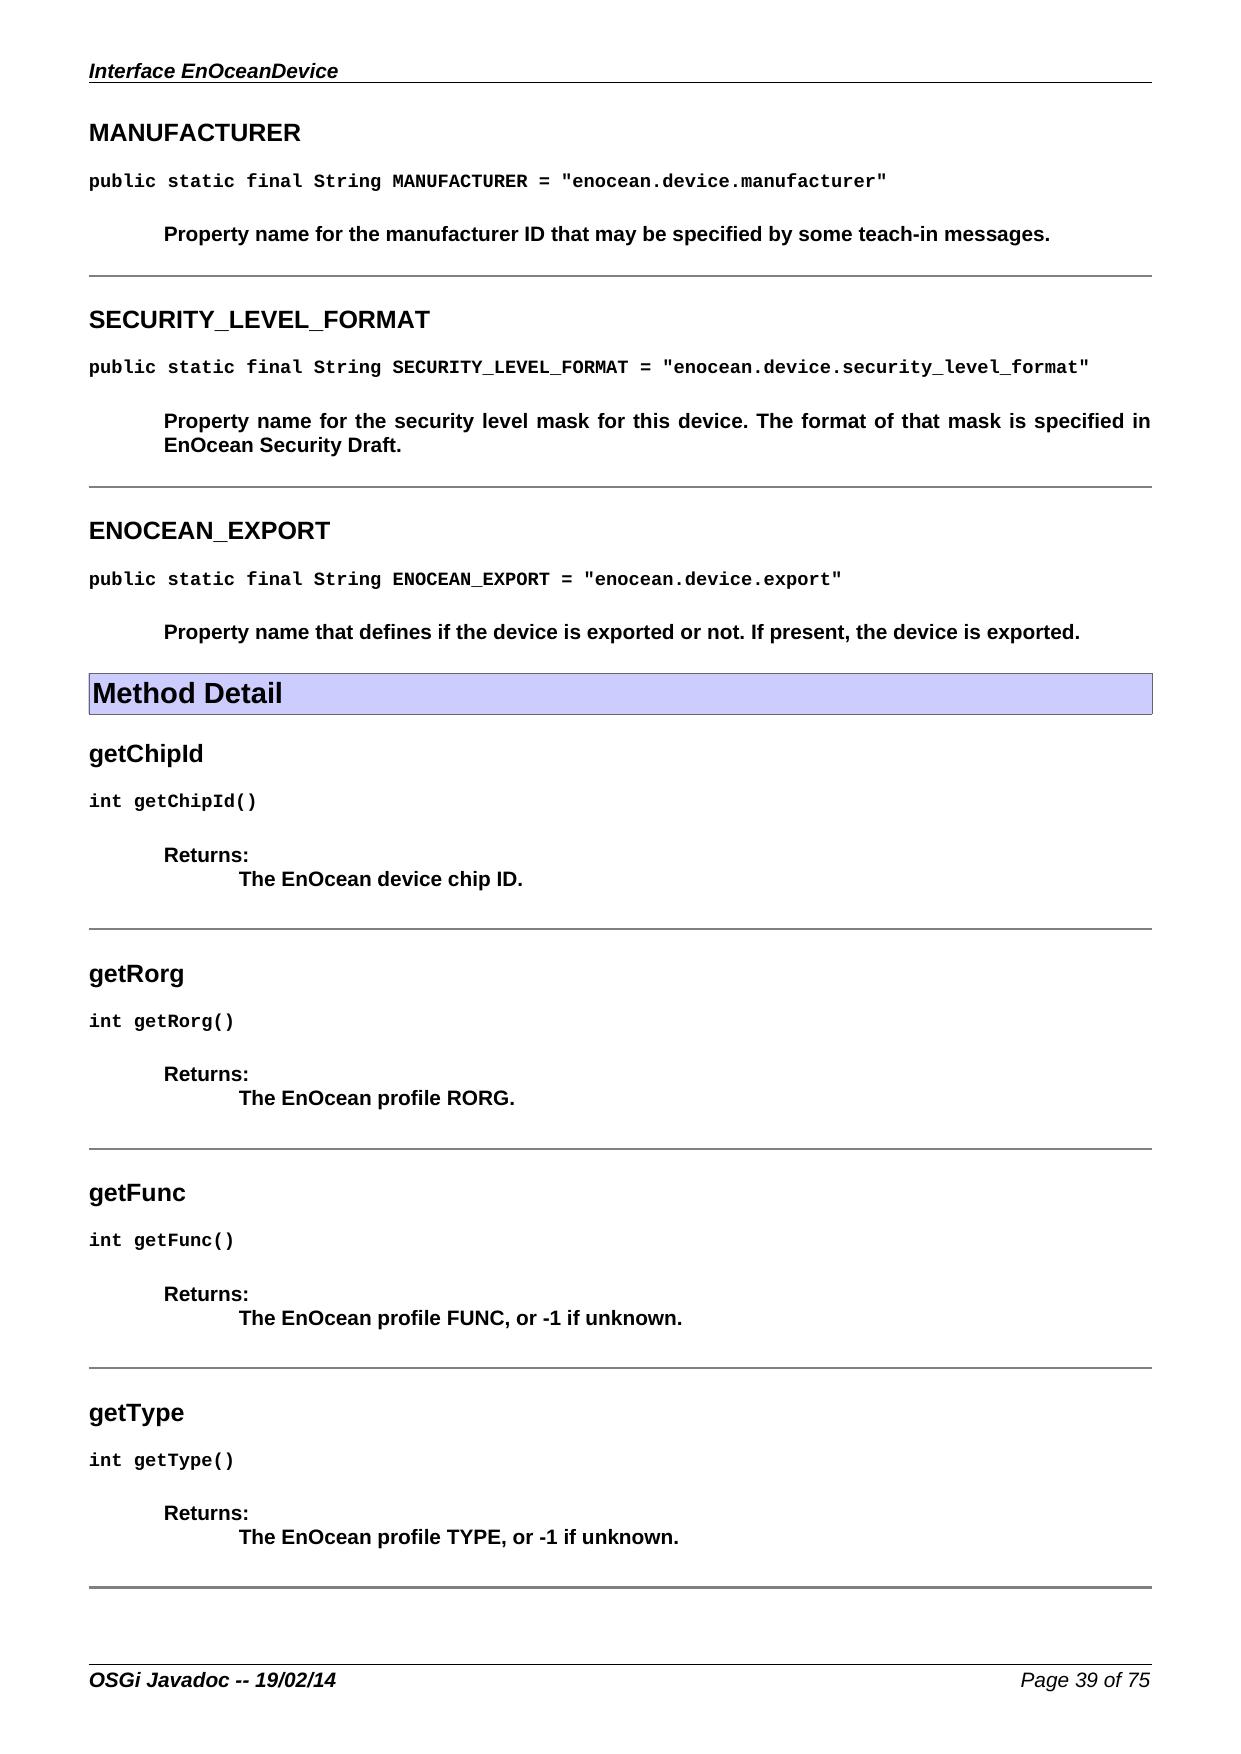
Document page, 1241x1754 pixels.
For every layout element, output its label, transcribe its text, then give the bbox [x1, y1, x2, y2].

subtitle ENOCEAN_EXPORT [88, 516, 1152, 545]
text public static final String MANUFACTURER = "enocean.device.manufacturer" [88, 171, 1152, 193]
subtitle getRorg [88, 958, 1152, 987]
text The EnOcean profile RORG. [238, 1086, 1152, 1110]
text int getRorg() [88, 1011, 1152, 1033]
text int getChipId() [88, 792, 1152, 813]
subtitle getFunc [88, 1178, 1152, 1207]
text Returns: [163, 1281, 1152, 1305]
text int getFunc() [88, 1231, 1152, 1252]
text Property name for the security level mask for this device. The format of that mask is specified in EnOcean Security Draft. [163, 409, 1152, 457]
text The EnOcean device chip ID. [238, 866, 1152, 890]
text public static final String SECURITY_LEVEL_FORMAT = "enocean.device.security_level_format" [88, 358, 1152, 379]
subtitle MANUFACTURER [88, 118, 1152, 147]
subtitle getType [88, 1397, 1152, 1426]
text Returns: [163, 1501, 1152, 1525]
text Property name that defines if the device is exported or not. If present, the device is exported. [163, 620, 1152, 644]
subtitle getChipId [88, 739, 1152, 768]
text public static final String ENOCEAN_EXPORT = "enocean.device.export" [88, 569, 1152, 591]
text Property name for the manufacturer ID that may be specified by some teach-in messages. [163, 222, 1152, 246]
text The EnOcean profile TYPE, or -1 if unknown. [238, 1525, 1152, 1549]
text int getType() [88, 1450, 1152, 1472]
subtitle Method Detail [90, 674, 1152, 714]
text Returns: [163, 842, 1152, 866]
subtitle SECURITY_LEVEL_FORMAT [88, 305, 1152, 334]
text Returns: [163, 1062, 1152, 1086]
text The EnOcean profile FUNC, or -1 if unknown. [238, 1305, 1152, 1329]
